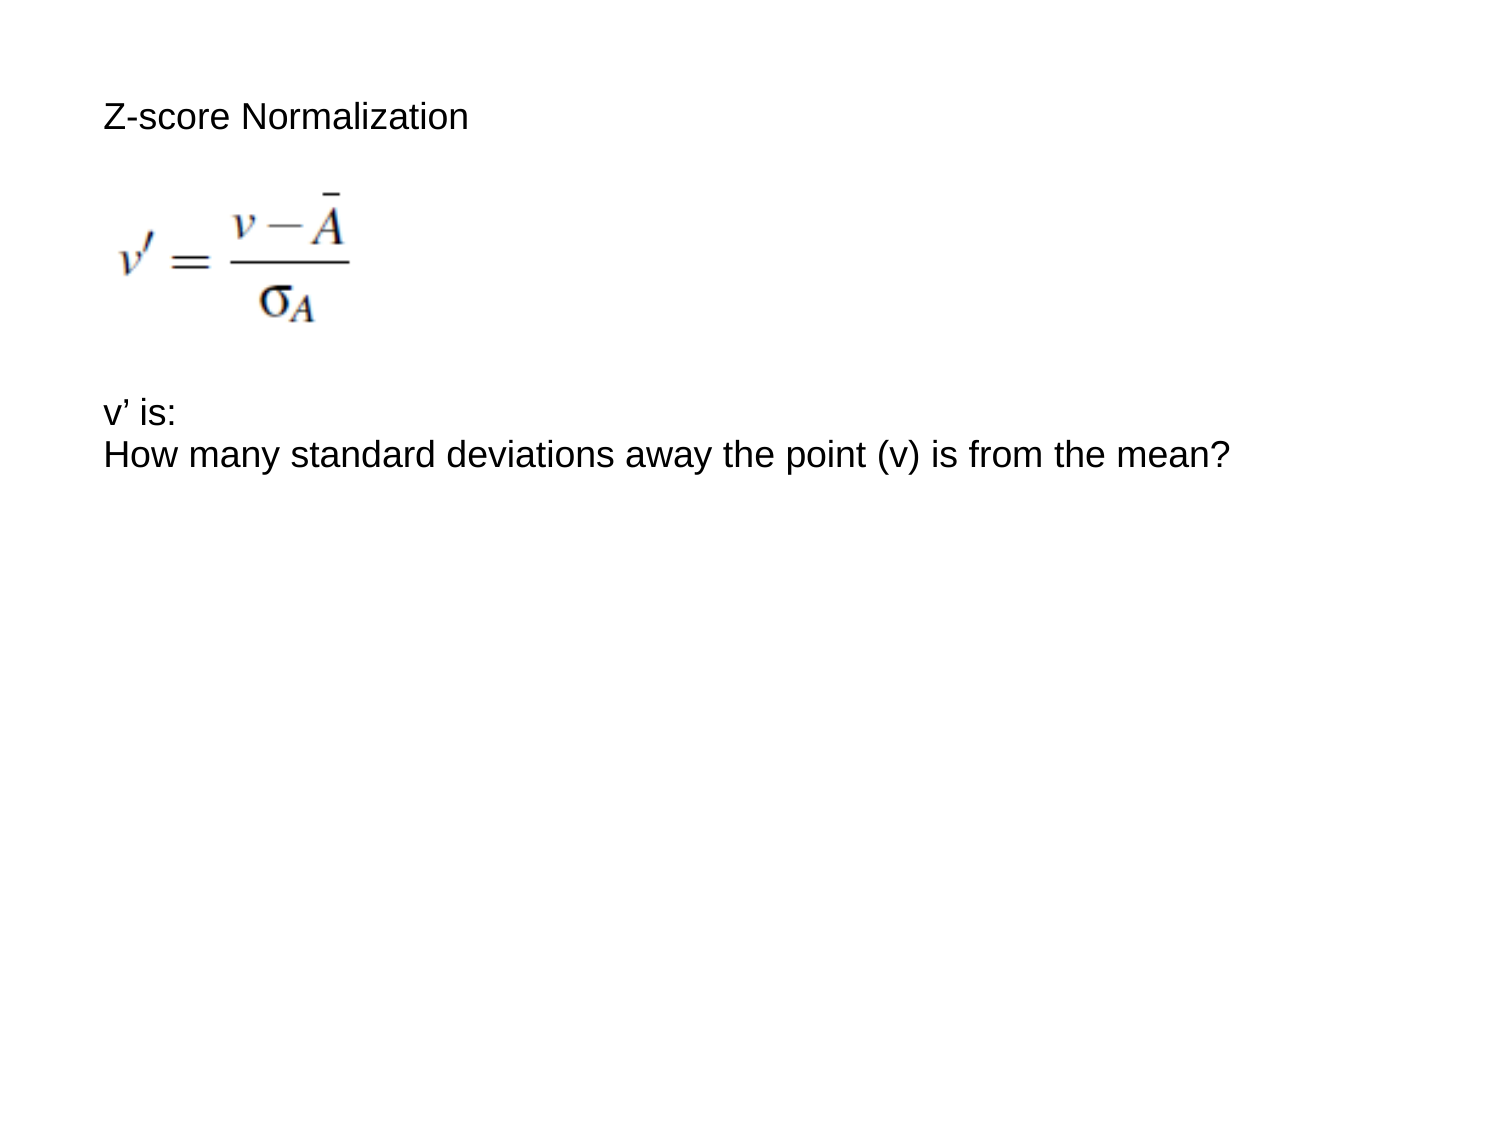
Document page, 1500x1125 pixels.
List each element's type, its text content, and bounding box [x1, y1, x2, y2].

text_box Z-score Normalization [88, 88, 1300, 146]
text_box v’ is: How many standard deviations away the point (v) is from the mean? [88, 383, 1329, 525]
picture [117, 184, 355, 325]
